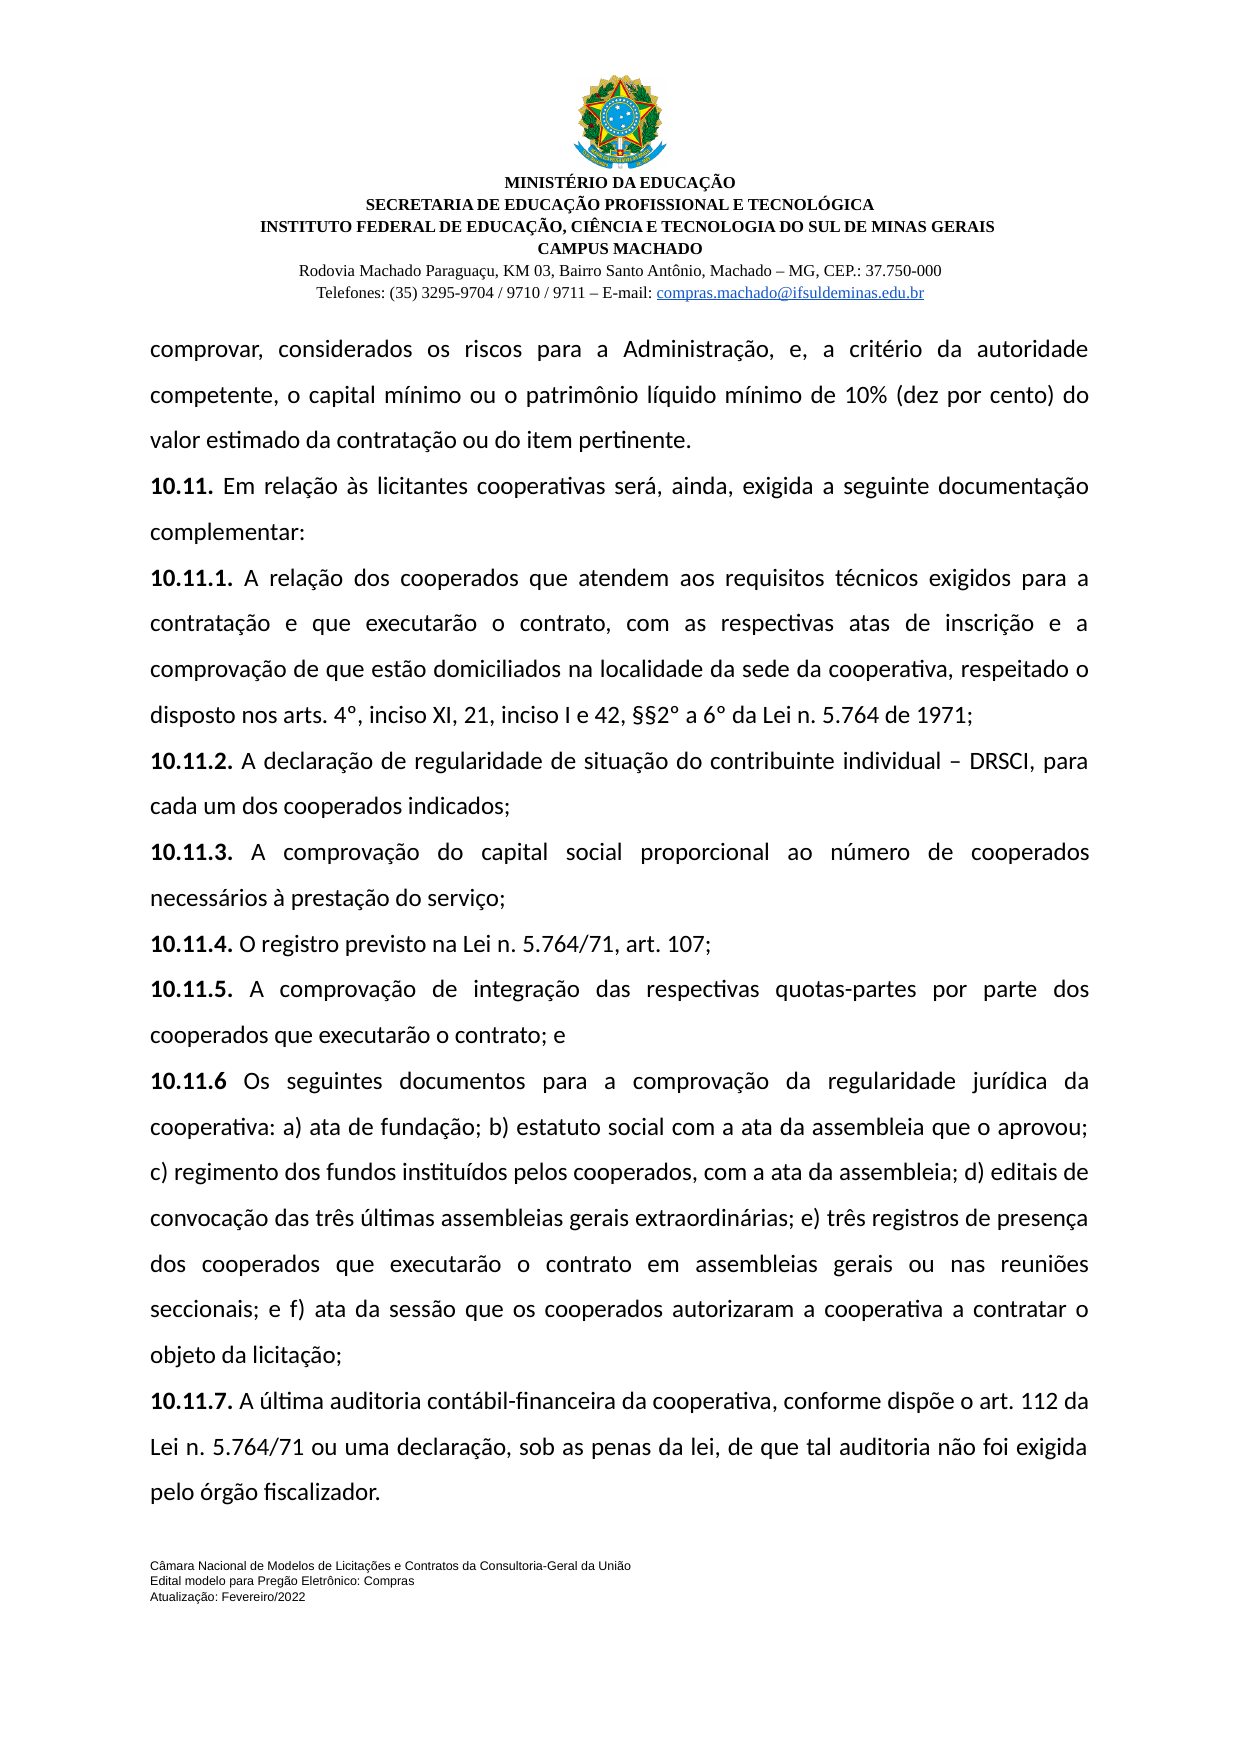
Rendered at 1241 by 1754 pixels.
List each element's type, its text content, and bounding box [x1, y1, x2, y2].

picture [613, 164, 628, 169]
list 10.11.4. O registro previsto na Lei n. 5.764/71, art. 107; [150, 928, 1090, 958]
picture [639, 150, 650, 156]
list 10.11.7. A última auditoria contábil-financeira da cooperativa, conforme dispõe o art. 112 da Lei n. 5.764/71 ou uma declaração, sob as penas da lei, de que tal auditoria não foi exigida pelo órgão fiscalizador. [150, 1385, 1090, 1507]
list 10.11.1. A relação dos cooperados que atendem aos requisitos técnicos exigidos para a contratação e que executarão o contrato, com as respectivas atas de inscrição e a comprovação de que estão domiciliados na localidade da sede da cooperativa, respeitado o disposto nos arts. 4º, inciso XI, 21, inciso I e 42, §§2º a 6º da Lei n. 5.764 de 1971; [150, 562, 1090, 729]
list 10.11.6 Os seguintes documentos para a comprovação da regularidade jurídica da cooperativa: a) ata de fundação; b) estatuto social com a ata da assembleia que o aprovou; c) regimento dos fundos instituídos pelos cooperados, com a ata da assembleia; d) editais de convocação das três últimas assembleias gerais extraordinárias; e) três registros de presença dos cooperados que executarão o contrato em assembleias gerais ou nas reuniões seccionais; e f) ata da sessão que os cooperados autorizaram a cooperativa a contratar o objeto da licitação; [150, 1065, 1090, 1370]
list 10.11.5. A comprovação de integração das respectivas quotas-partes por parte dos cooperados que executarão o contrato; e [150, 973, 1090, 1050]
list 10.11.3. A comprovação do capital social proporcional ao número de cooperados necessários à prestação do serviço; [150, 836, 1090, 912]
list 10.11.2. A declaração de regularidade de situação do contribuinte individual – DRSCI, para cada um dos cooperados indicados; [150, 745, 1090, 821]
list 10.11. Em relação às licitantes cooperativas será, ainda, exigida a seguinte documentação complementar: [150, 470, 1090, 547]
picture [573, 75, 667, 169]
text comprovar, considerados os riscos para a Administração, e, a critério da autoridade competente, o capital mínimo ou o patrimônio líquido mínimo de 10% (dez por cento) do valor estimado da contratação ou do item pertinente. [150, 333, 1090, 455]
